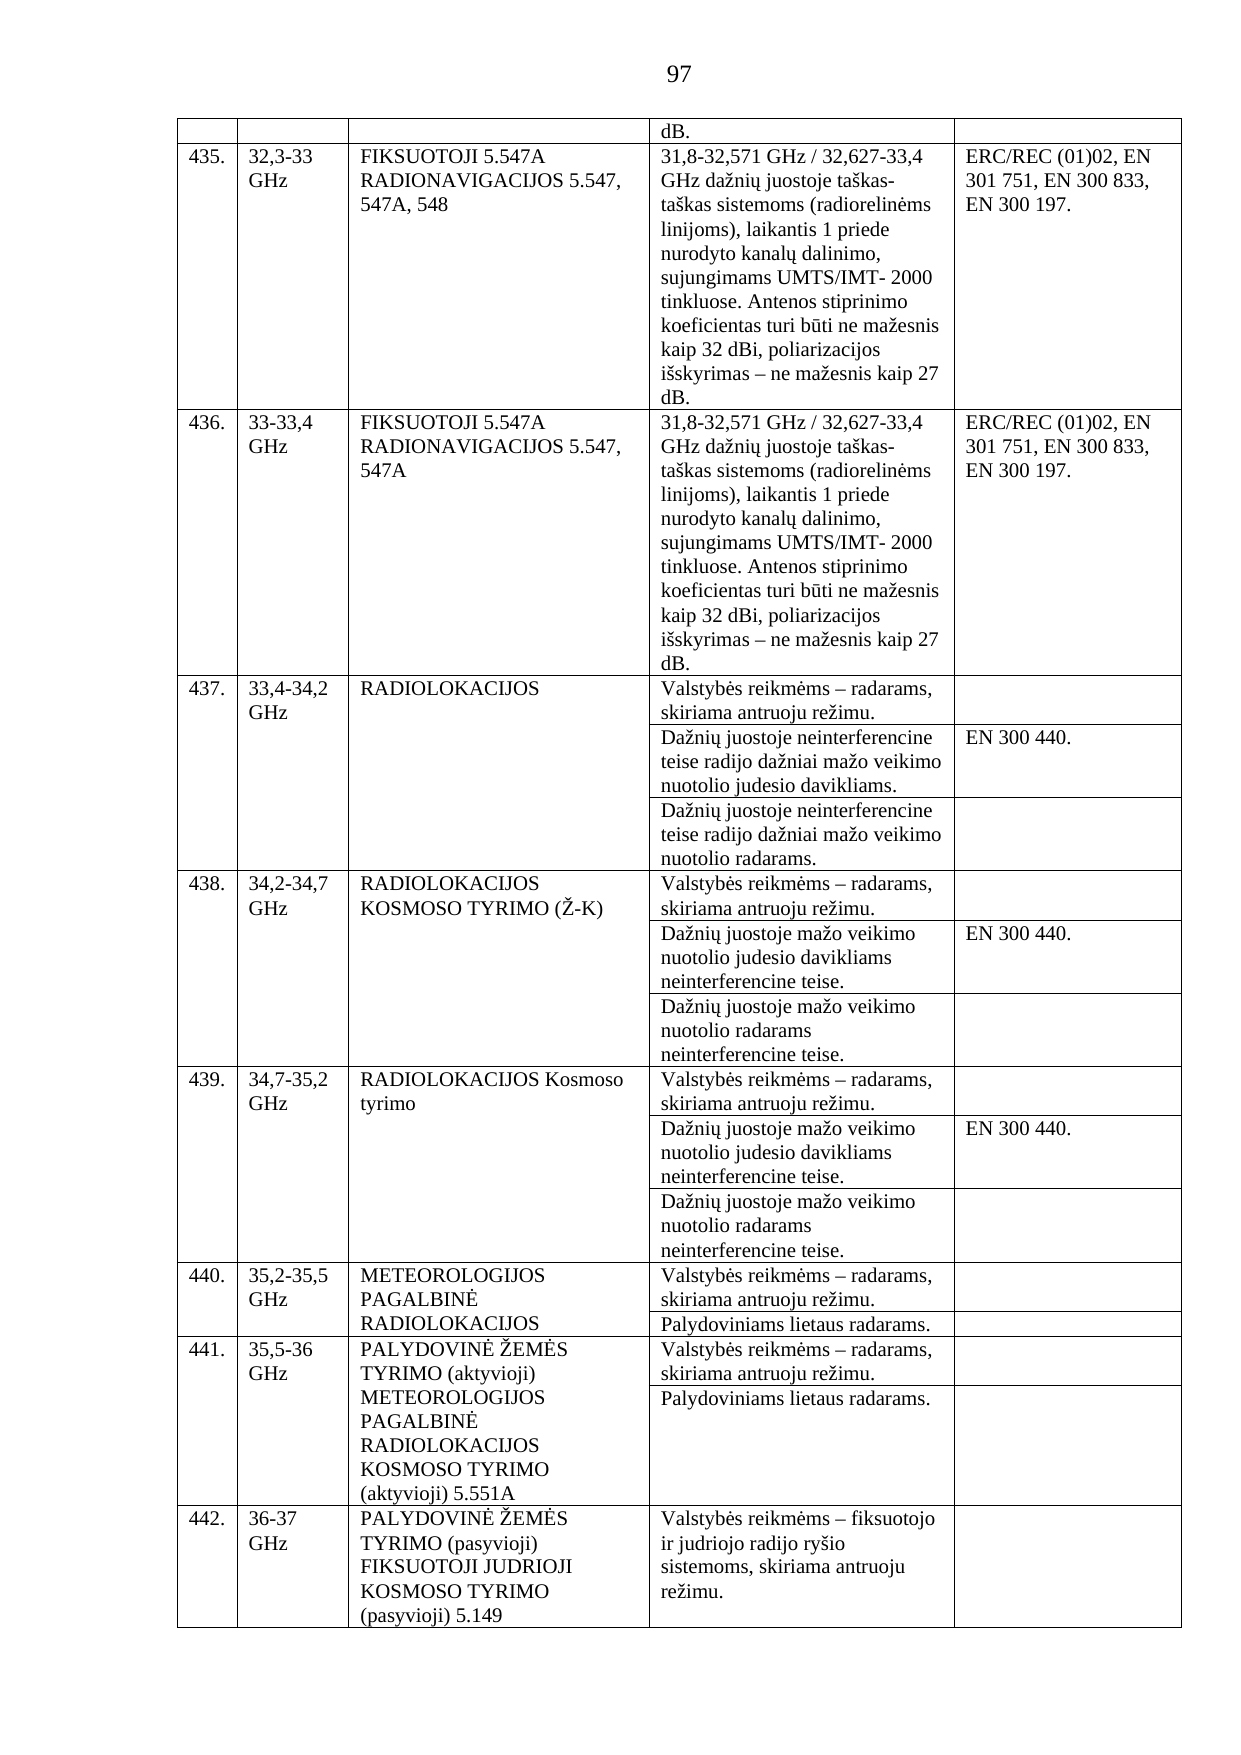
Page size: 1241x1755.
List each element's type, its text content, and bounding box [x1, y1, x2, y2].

table_cell 440. [178, 1263, 237, 1336]
table_cell EN 300 440. [955, 725, 1181, 797]
table_cell [955, 119, 1181, 143]
table_cell METEOROLOGIJOS PAGALBINĖ RADIOLOKACIJOS [349, 1263, 649, 1336]
table_cell Valstybės reikmėms – radarams, skiriama antruoju režimu. [650, 871, 954, 919]
table_cell Valstybės reikmėms – radarams, skiriama antruoju režimu. [650, 676, 954, 724]
table_cell ERC/REC (01)02, EN 301 751, EN 300 833, EN 300 197. [955, 144, 1181, 409]
table_cell [238, 119, 348, 143]
table_cell Palydoviniams lietaus radarams. [650, 1312, 954, 1336]
table_cell [955, 676, 1181, 724]
table_cell 33,4-34,2 GHz [238, 676, 348, 870]
table_cell 33-33,4 GHz [238, 410, 348, 675]
table_cell RADIOLOKACIJOS KOSMOSO TYRIMO (Ž-K) [349, 871, 649, 1066]
table_cell PALYDOVINĖ ŽEMĖS TYRIMO (pasyvioji) FIKSUOTOJI JUDRIOJI KOSMOSO TYRIMO (pasyvioji) 5.149 [349, 1506, 649, 1627]
table_cell Valstybės reikmėms – radarams, skiriama antruoju režimu. [650, 1067, 954, 1115]
table_cell 34,2-34,7 GHz [238, 871, 348, 1066]
table_cell FIKSUOTOJI 5.547A RADIONAVIGACIJOS 5.547, 547A, 548 [349, 144, 649, 409]
table_cell 35,5-36 GHz [238, 1337, 348, 1505]
table_cell Valstybės reikmėms – radarams, skiriama antruoju režimu. [650, 1337, 954, 1385]
table_cell [955, 1337, 1181, 1385]
table_cell 438. [178, 871, 237, 1066]
table_cell RADIOLOKACIJOS [349, 676, 649, 870]
table_cell 435. [178, 144, 237, 409]
table_cell PALYDOVINĖ ŽEMĖS TYRIMO (aktyvioji) METEOROLOGIJOS PAGALBINĖ RADIOLOKACIJOS KOSMOSO TYRIMO (aktyvioji) 5.551A [349, 1337, 649, 1505]
table_cell 439. [178, 1067, 237, 1262]
table_cell 437. [178, 676, 237, 870]
table_cell Dažnių juostoje neinterferencine teise radijo dažniai mažo veikimo nuotolio judesio davikliams. [650, 725, 954, 797]
table_cell Dažnių juostoje neinterferencine teise radijo dažniai mažo veikimo nuotolio radarams. [650, 798, 954, 870]
table_cell EN 300 440. [955, 1116, 1181, 1188]
table_cell RADIOLOKACIJOS Kosmoso tyrimo [349, 1067, 649, 1262]
table_cell 32,3-33 GHz [238, 144, 348, 409]
table_cell [955, 1506, 1181, 1627]
table_cell 36-37 GHz [238, 1506, 348, 1627]
table_cell [955, 1312, 1181, 1336]
table_cell [349, 119, 649, 143]
table_cell Dažnių juostoje mažo veikimo nuotolio judesio davikliams neinterferencine teise. [650, 1116, 954, 1188]
table_cell EN 300 440. [955, 921, 1181, 993]
table_cell [955, 1067, 1181, 1115]
table_cell [955, 1263, 1181, 1311]
table_cell Dažnių juostoje mažo veikimo nuotolio radarams neinterferencine teise. [650, 1189, 954, 1262]
table_cell Palydoviniams lietaus radarams. [650, 1386, 954, 1505]
table_cell [955, 994, 1181, 1066]
table_cell Valstybės reikmėms – fiksuotojo ir judriojo radijo ryšio sistemoms, skiriama antruoju režimu. [650, 1506, 954, 1627]
table_cell [178, 119, 237, 143]
table_cell FIKSUOTOJI 5.547A RADIONAVIGACIJOS 5.547, 547A [349, 410, 649, 675]
table_cell [955, 798, 1181, 870]
table_cell 436. [178, 410, 237, 675]
table_cell [955, 1189, 1181, 1262]
table_cell dB. [650, 119, 954, 143]
table_cell Dažnių juostoje mažo veikimo nuotolio judesio davikliams neinterferencine teise. [650, 921, 954, 993]
table_cell Dažnių juostoje mažo veikimo nuotolio radarams neinterferencine teise. [650, 994, 954, 1066]
table_cell [955, 1386, 1181, 1505]
table_cell 31,8-32,571 GHz / 32,627-33,4 GHz dažnių juostoje taškas-taškas sistemoms (radiorelinėms linijoms), laikantis 1 priede nurodyto kanalų dalinimo, sujungimams UMTS/IMT- 2000 tinkluose. Antenos stiprinimo koeficientas turi būti ne mažesnis kaip 32 dBi, poliarizacijos išskyrimas – ne mažesnis kaip 27 dB. [650, 410, 954, 675]
table_cell Valstybės reikmėms – radarams, skiriama antruoju režimu. [650, 1263, 954, 1311]
table_cell 441. [178, 1337, 237, 1505]
table_cell 35,2-35,5 GHz [238, 1263, 348, 1336]
table_cell 34,7-35,2 GHz [238, 1067, 348, 1262]
table_cell 442. [178, 1506, 237, 1627]
table_cell 31,8-32,571 GHz / 32,627-33,4 GHz dažnių juostoje taškas-taškas sistemoms (radiorelinėms linijoms), laikantis 1 priede nurodyto kanalų dalinimo, sujungimams UMTS/IMT- 2000 tinkluose. Antenos stiprinimo koeficientas turi būti ne mažesnis kaip 32 dBi, poliarizacijos išskyrimas – ne mažesnis kaip 27 dB. [650, 144, 954, 409]
table_cell ERC/REC (01)02, EN 301 751, EN 300 833, EN 300 197. [955, 410, 1181, 675]
table_cell [955, 871, 1181, 919]
